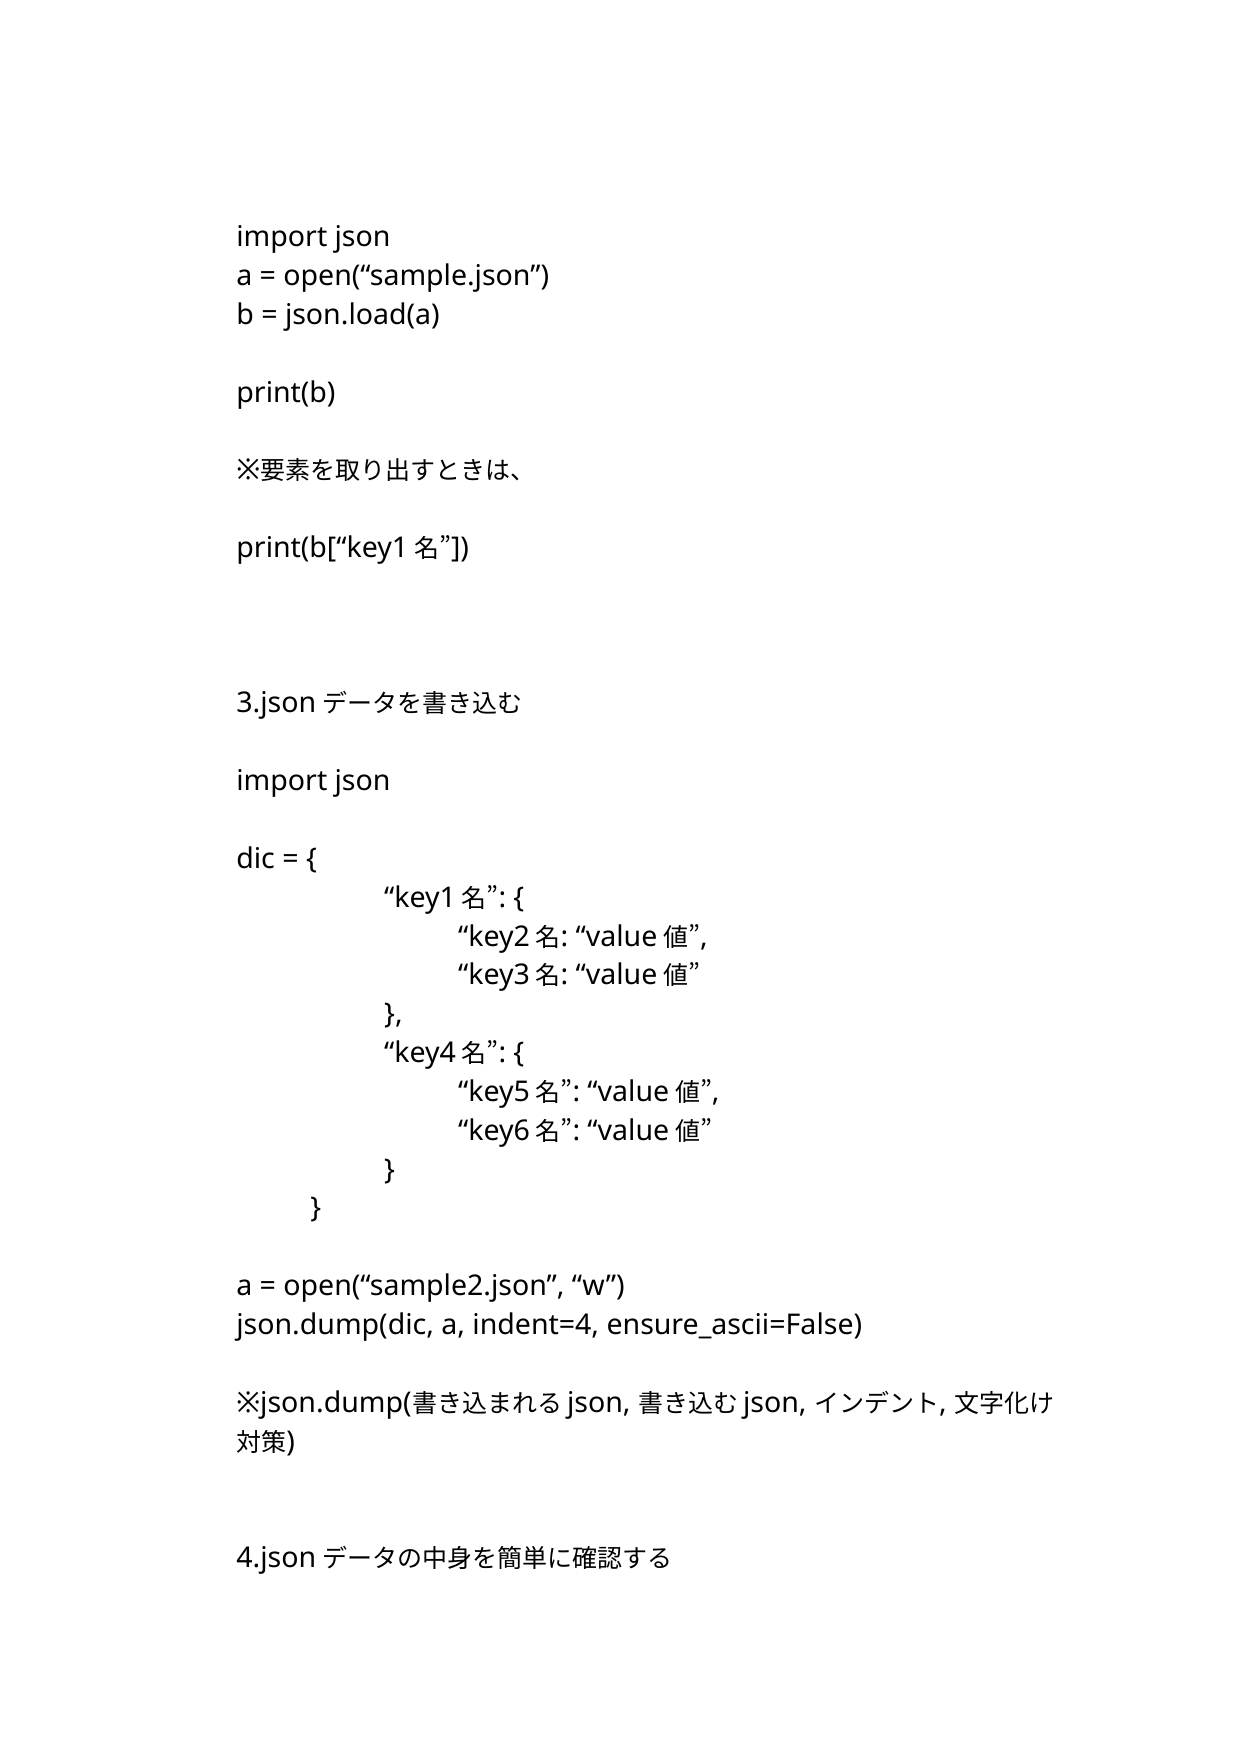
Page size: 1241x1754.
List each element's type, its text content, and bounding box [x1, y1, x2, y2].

text “key1名”: { [236, 877, 1063, 915]
text print(b[“key1名”]) [236, 527, 1063, 566]
text b = json.load(a) [236, 294, 1063, 333]
text print(b) [236, 371, 1063, 410]
text }, [236, 993, 1063, 1032]
text import json [236, 216, 1063, 255]
text import json [236, 760, 1063, 799]
text 3.jsonデータを書き込む [236, 682, 1063, 721]
text ※json.dump(書き込まれるjson, 書き込むjson, インデント, 文字化け対策) [236, 1382, 1063, 1459]
text “key5名”: “value値”, [236, 1071, 1063, 1110]
text “key6名”: “value値” [236, 1110, 1063, 1148]
text “key3名: “value値” [236, 954, 1063, 993]
text 4.jsonデータの中身を簡単に確認する [236, 1537, 1063, 1576]
text json.dump(dic, a, indent=4, ensure_ascii=False) [236, 1304, 1063, 1343]
text a = open(“sample.json”) [236, 255, 1063, 294]
text “key4名”: { [236, 1032, 1063, 1071]
text “key2名: “value値”, [236, 915, 1063, 954]
text a = open(“sample2.json”, “w”) [236, 1265, 1063, 1304]
text } [236, 1148, 1063, 1187]
text dic = { [236, 838, 1063, 877]
text } [236, 1187, 1063, 1226]
text ※要素を取り出すときは、 [236, 449, 1063, 488]
